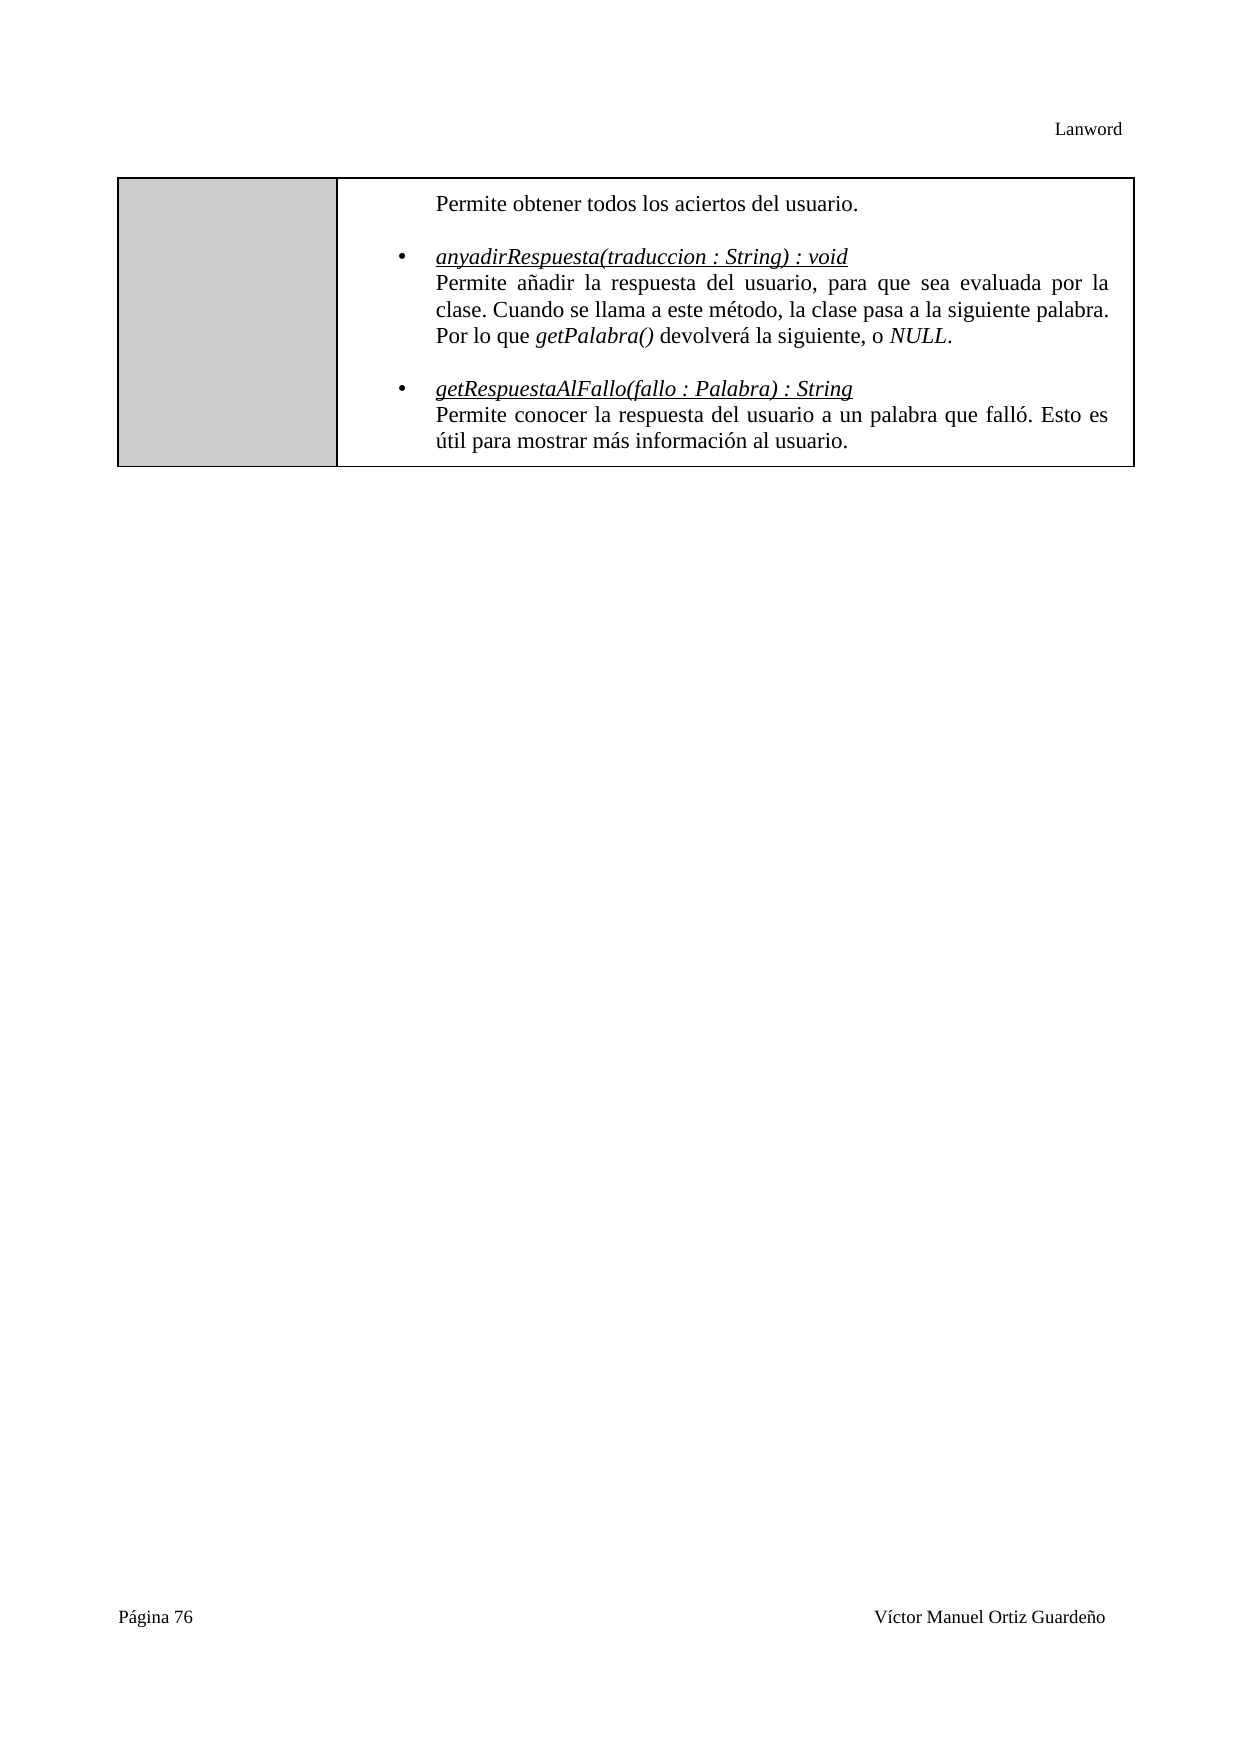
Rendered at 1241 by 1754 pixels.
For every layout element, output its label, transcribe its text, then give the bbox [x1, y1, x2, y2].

table_cell Permite obtener todos los aciertos del usuario. anyadirRespuesta(traduccion : String) : void Permite añadir la respuesta del usuario, para que sea evaluada por la clase. Cuando se llama a este método, la clase pasa a la siguiente palabra. Por lo que getPalabra() devolverá la siguiente, o NULL. getRespuestaAlFallo(fallo : Palabra) : String Permite conocer la respuesta del usuario a un palabra que falló. Esto es útil para mostrar más información al usuario. [338, 179, 1133, 466]
table_cell [119, 179, 336, 466]
